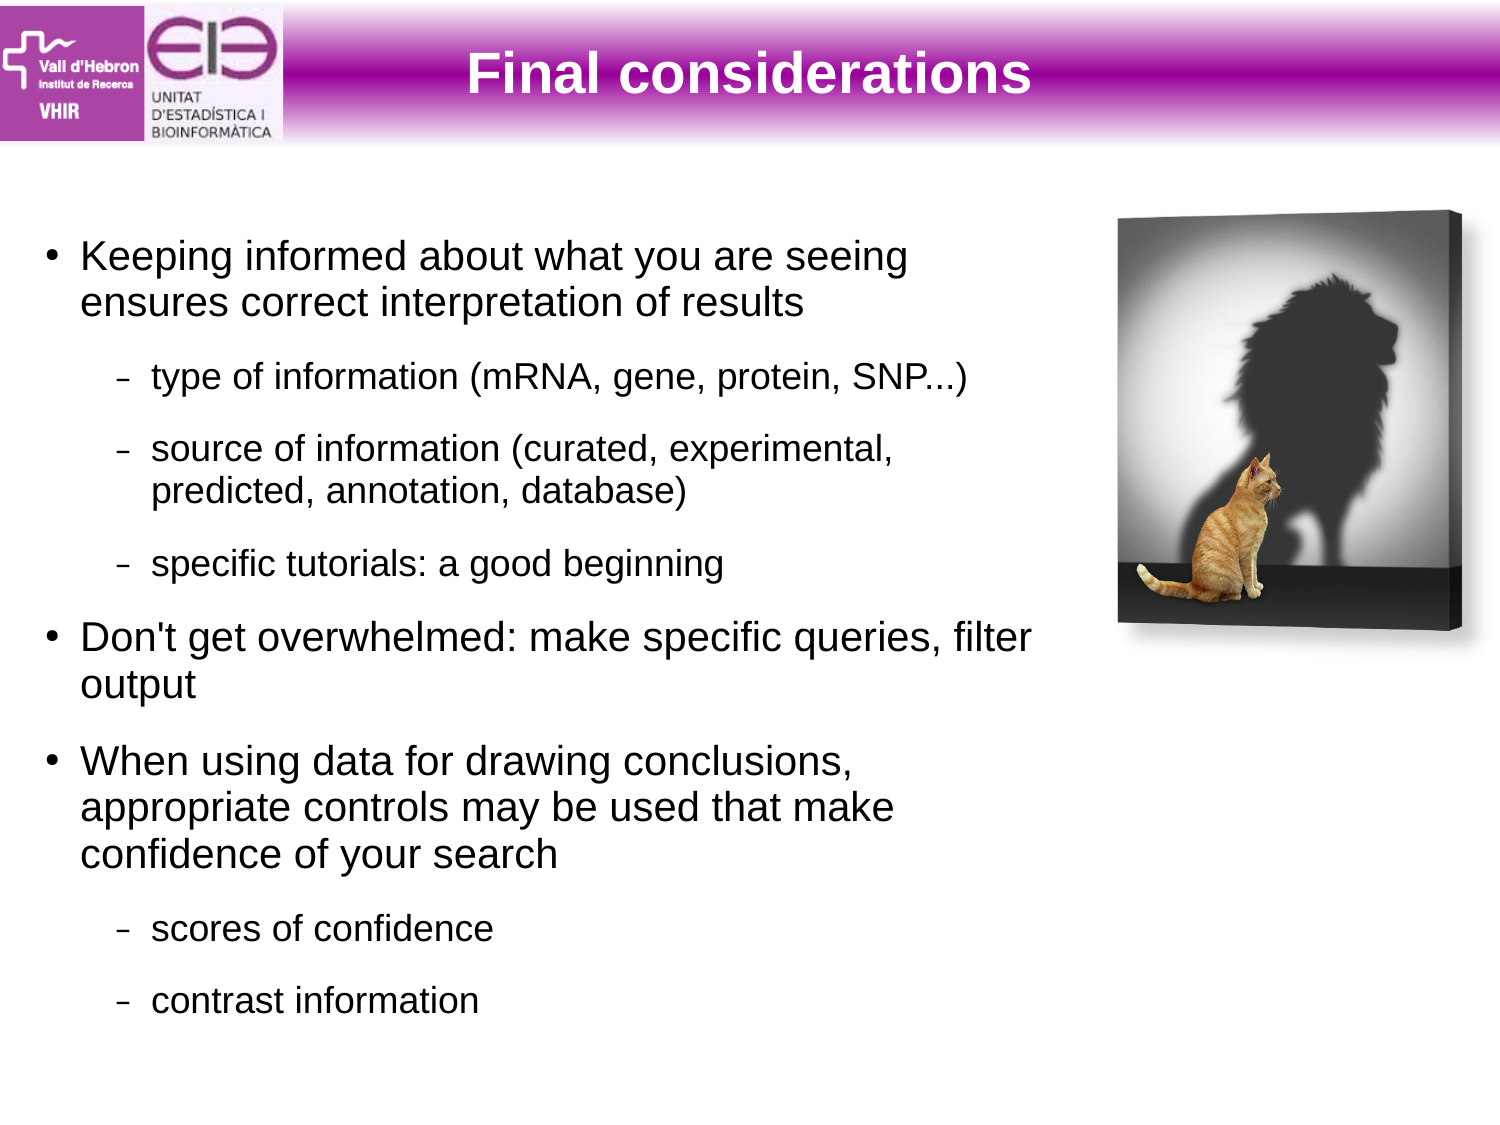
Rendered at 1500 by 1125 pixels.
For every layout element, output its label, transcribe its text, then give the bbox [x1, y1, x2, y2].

picture [0, 6, 284, 142]
text_box Keeping informed about what you are seeing ensures correct interpretation of results type of information (mRNA, gene, protein, SNP...) source of information (curated, experimental, predicted, annotation, database) specific tutorials: a good beginning Don't get overwhelmed: make specific queries, filter output When using data for drawing conclusions, appropriate controls may be used that make confidence of your search scores of confidence contrast information [30, 224, 1066, 1032]
text_box Final considerations [0, 0, 1500, 148]
picture [1117, 209, 1491, 661]
